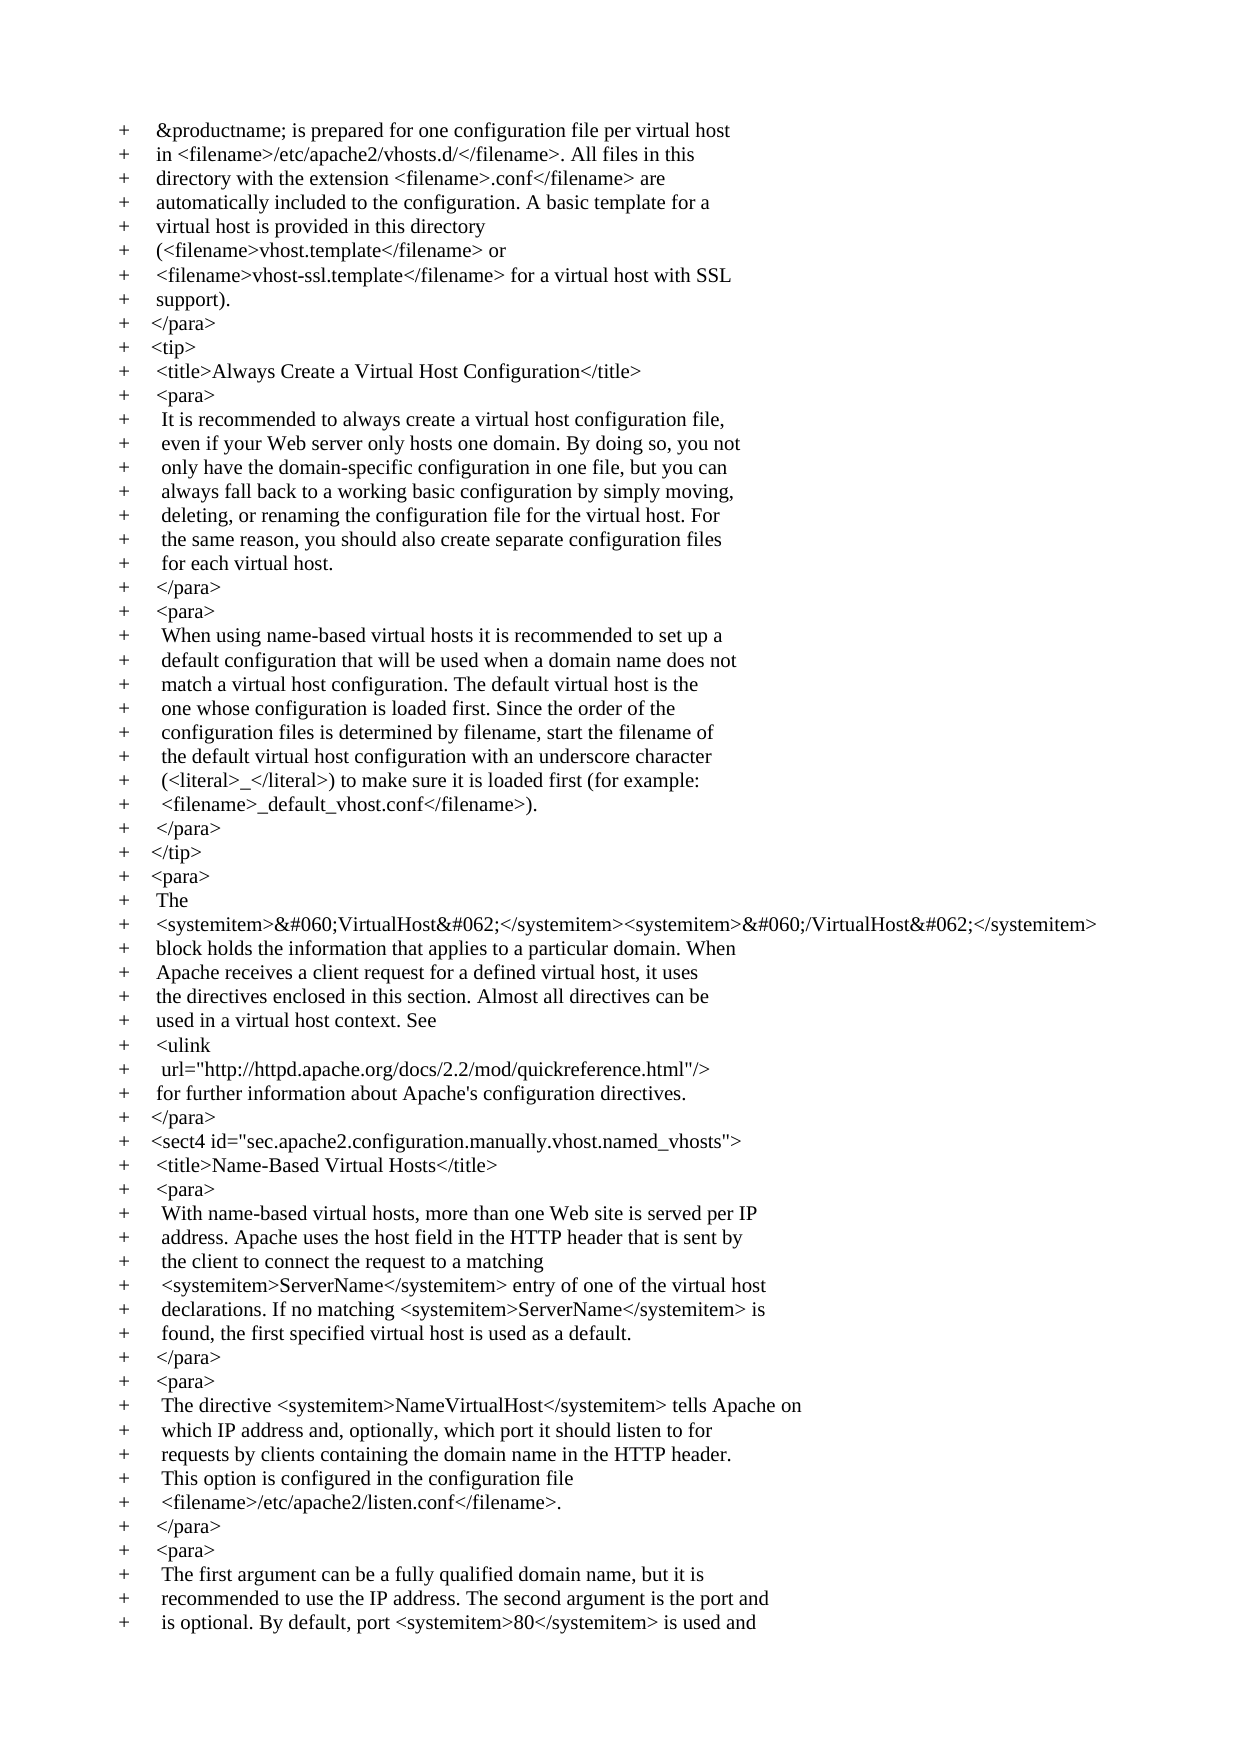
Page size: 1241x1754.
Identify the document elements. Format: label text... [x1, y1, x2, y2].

text + The first argument can be a fully qualified domain name, but it is [118, 1562, 1122, 1586]
text + </para> [118, 575, 1122, 599]
text + <filename>/etc/apache2/listen.conf</filename>. [118, 1490, 1122, 1514]
text + </para> [118, 1514, 1122, 1538]
text + the directives enclosed in this section. Almost all directives can be [118, 984, 1122, 1008]
text + directory with the extension <filename>.conf</filename> are [118, 166, 1122, 190]
text + even if your Web server only hosts one domain. By doing so, you not [118, 431, 1122, 455]
text + deleting, or renaming the configuration file for the virtual host. For [118, 503, 1122, 527]
text + </para> [118, 311, 1122, 335]
text + virtual host is provided in this directory [118, 214, 1122, 238]
text + the same reason, you should also create separate configuration files [118, 527, 1122, 551]
text + only have the domain-specific configuration in one file, but you can [118, 455, 1122, 479]
text + recommended to use the IP address. The second argument is the port and [118, 1586, 1122, 1610]
text + This option is configured in the configuration file [118, 1466, 1122, 1490]
text + Apache receives a client request for a defined virtual host, it uses [118, 960, 1122, 984]
text + <para> [118, 1177, 1122, 1201]
text + It is recommended to always create a virtual host configuration file, [118, 407, 1122, 431]
text + requests by clients containing the domain name in the HTTP header. [118, 1442, 1122, 1466]
text + <tip> [118, 335, 1122, 359]
text + (<filename>vhost.template</filename> or [118, 238, 1122, 262]
text + automatically included to the configuration. A basic template for a [118, 190, 1122, 214]
text + With name-based virtual hosts, more than one Web site is served per IP [118, 1201, 1122, 1225]
text + match a virtual host configuration. The default virtual host is the [118, 672, 1122, 696]
text + </para> [118, 816, 1122, 840]
text + <para> [118, 383, 1122, 407]
text + The [118, 888, 1122, 912]
text + (<literal>_</literal>) to make sure it is loaded first (for example: [118, 768, 1122, 792]
text + configuration files is determined by filename, start the filename of [118, 720, 1122, 744]
text + always fall back to a working basic configuration by simply moving, [118, 479, 1122, 503]
text + for each virtual host. [118, 551, 1122, 575]
text + which IP address and, optionally, which port it should listen to for [118, 1417, 1122, 1442]
text + <systemitem>ServerName</systemitem> entry of one of the virtual host [118, 1273, 1122, 1297]
text + </para> [118, 1105, 1122, 1129]
text + <title>Always Create a Virtual Host Configuration</title> [118, 359, 1122, 383]
text + </tip> [118, 840, 1122, 864]
text + used in a virtual host context. See [118, 1008, 1122, 1032]
text + for further information about Apache's configuration directives. [118, 1081, 1122, 1105]
text + default configuration that will be used when a domain name does not [118, 647, 1122, 672]
text + When using name-based virtual hosts it is recommended to set up a [118, 623, 1122, 647]
text + is optional. By default, port <systemitem>80</systemitem> is used and [118, 1610, 1122, 1634]
text + <systemitem>&#060;VirtualHost&#062;</systemitem><systemitem>&#060;/VirtualHost&#062;</systemitem> [118, 912, 1122, 936]
text + address. Apache uses the host field in the HTTP header that is sent by [118, 1225, 1122, 1249]
text + <filename>_default_vhost.conf</filename>). [118, 792, 1122, 816]
text + in <filename>/etc/apache2/vhosts.d/</filename>. All files in this [118, 142, 1122, 166]
text + support). [118, 287, 1122, 311]
text + the client to connect the request to a matching [118, 1249, 1122, 1273]
text + url="http://httpd.apache.org/docs/2.2/mod/quickreference.html"/> [118, 1057, 1122, 1081]
text + <sect4 id="sec.apache2.configuration.manually.vhost.named_vhosts"> [118, 1129, 1122, 1153]
text + <title>Name-Based Virtual Hosts</title> [118, 1153, 1122, 1177]
text + <ulink [118, 1032, 1122, 1057]
text + found, the first specified virtual host is used as a default. [118, 1321, 1122, 1345]
text + the default virtual host configuration with an underscore character [118, 744, 1122, 768]
text + <para> [118, 599, 1122, 623]
text + block holds the information that applies to a particular domain. When [118, 936, 1122, 960]
text + <para> [118, 1369, 1122, 1393]
text + <para> [118, 864, 1122, 888]
text + <filename>vhost-ssl.template</filename> for a virtual host with SSL [118, 262, 1122, 287]
text + declarations. If no matching <systemitem>ServerName</systemitem> is [118, 1297, 1122, 1321]
text + </para> [118, 1345, 1122, 1369]
text + one whose configuration is loaded first. Since the order of the [118, 696, 1122, 720]
text + <para> [118, 1538, 1122, 1562]
text + The directive <systemitem>NameVirtualHost</systemitem> tells Apache on [118, 1393, 1122, 1417]
text + &productname; is prepared for one configuration file per virtual host [118, 118, 1122, 142]
